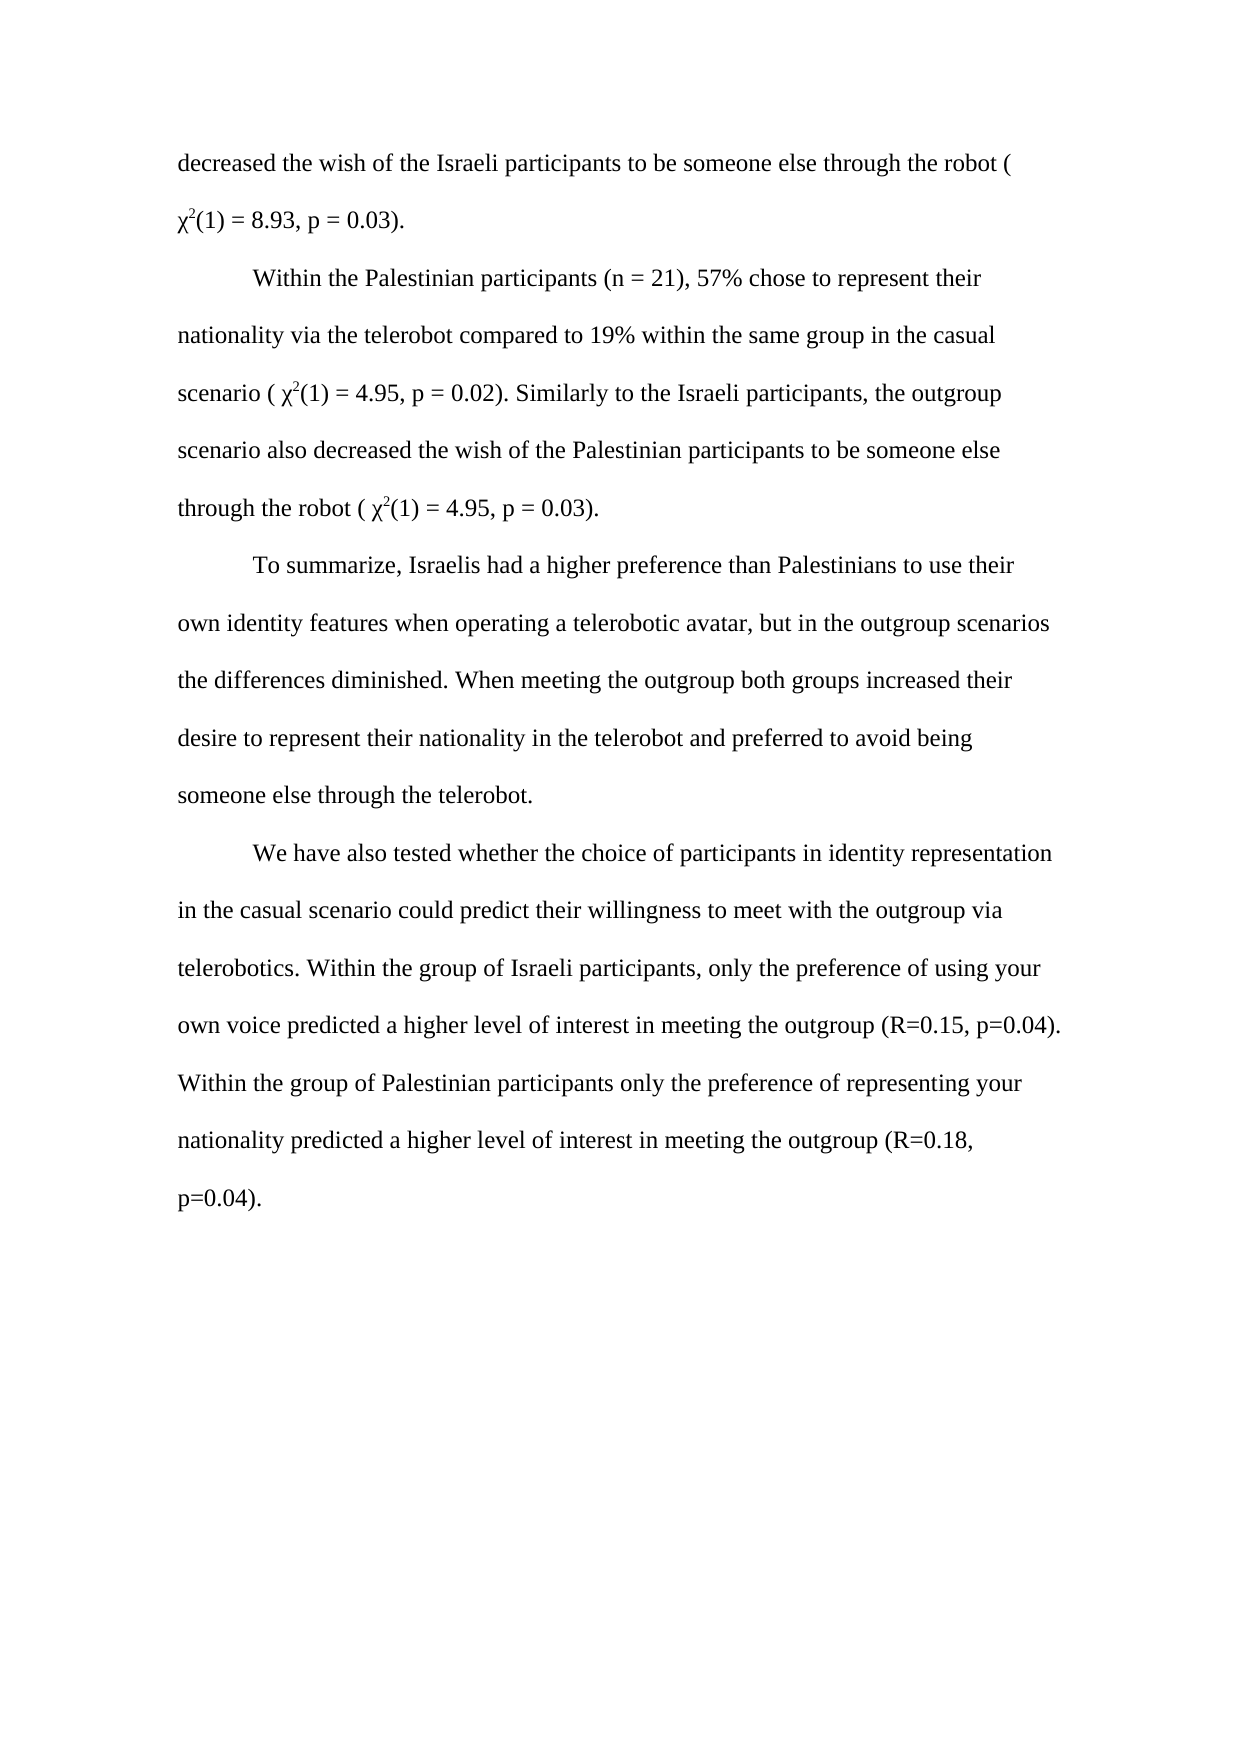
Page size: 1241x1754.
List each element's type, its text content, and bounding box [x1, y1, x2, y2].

text To summarize, Israelis had a higher preference than Palestinians to use their own identity features when operating a telerobotic avatar, but in the outgroup scenarios the differences diminished. When meeting the outgroup both groups increased their desire to represent their nationality in the telerobot and preferred to avoid being someone else through the telerobot. [177, 550, 1063, 809]
text decreased the wish of the Israeli participants to be someone else through the robot ( χ2(1) = 8.93, p = 0.03). [177, 148, 1063, 234]
text Within the Palestinian participants (n = 21), 57% chose to represent their nationality via the telerobot compared to 19% within the same group in the casual scenario ( χ2(1) = 4.95, p = 0.02). Similarly to the Israeli participants, the outgroup scenario also decreased the wish of the Palestinian participants to be someone else through the robot ( χ2(1) = 4.95, p = 0.03). [177, 263, 1063, 521]
text We have also tested whether the choice of participants in identity representation in the casual scenario could predict their willingness to meet with the outgroup via telerobotics. Within the group of Israeli participants, only the preference of using your own voice predicted a higher level of interest in meeting the outgroup (R=0.15, p=0.04). Within the group of Palestinian participants only the preference of representing your nationality predicted a higher level of interest in meeting the outgroup (R=0.18, p=0.04). [177, 838, 1063, 1211]
